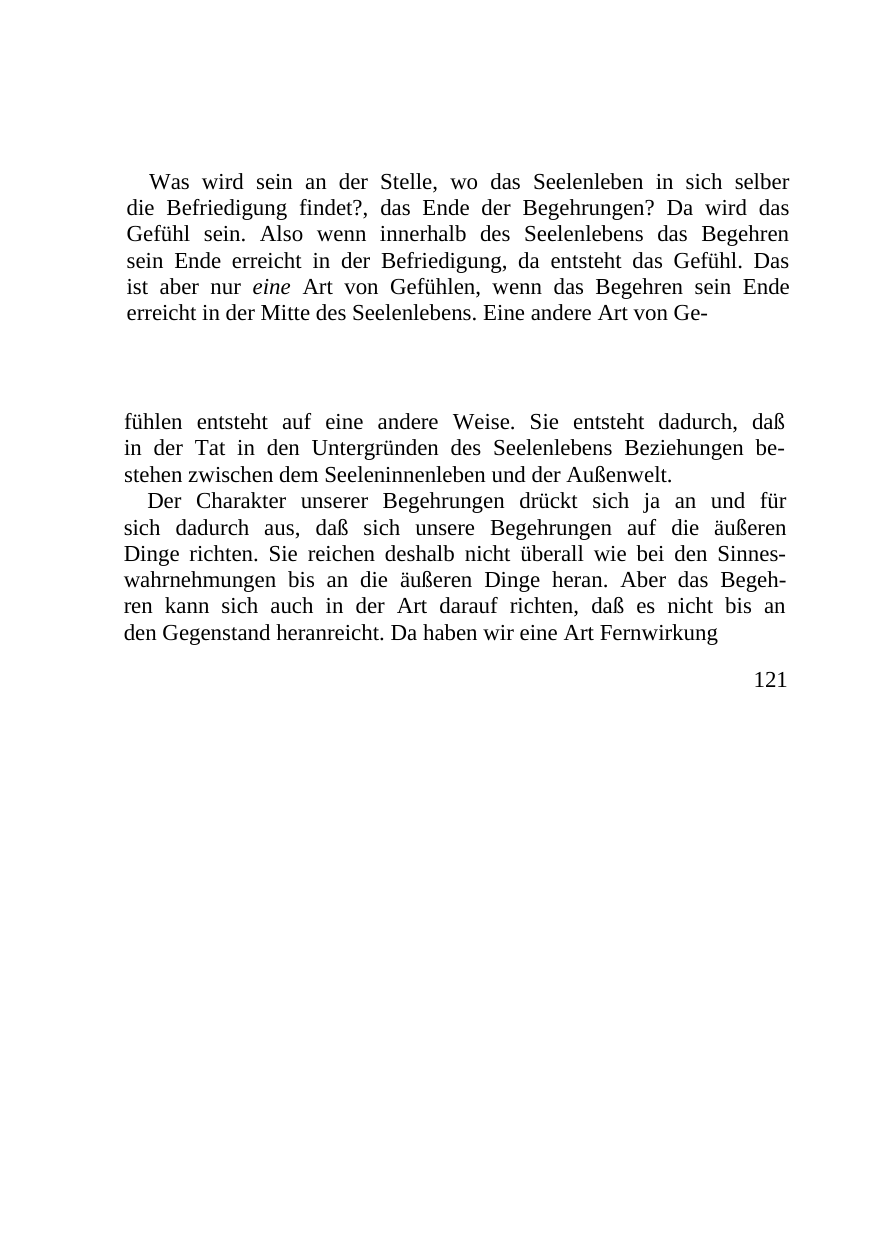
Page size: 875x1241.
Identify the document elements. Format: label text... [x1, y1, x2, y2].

text Der Charakter unserer Begehrungen drückt sich ja an und für sich dadurch aus, daß sich unsere Begehrungen auf die äußeren Dinge richten. Sie reichen deshalb nicht überall wie bei den Sinnes- wahrnehmungen bis an die äußeren Dinge heran. Aber das Begeh- ren kann sich auch in der Art darauf richten, daß es nicht bis an den Gegenstand heranreicht. Da haben wir eine Art Fernwirkung [123, 487, 787, 645]
text 121 [123, 666, 787, 692]
text Was wird sein an der Stelle, wo das Seelenleben in sich selber die Befriedigung findet?, das Ende der Begehrungen? Da wird das Gefühl sein. Also wenn innerhalb des Seelenlebens das Begehren sein Ende erreicht in der Befriedigung, da entsteht das Gefühl. Das ist aber nur eine Art von Gefühlen, wenn das Begehren sein Ende erreicht in der Mitte des Seelenlebens. Eine andere Art von Ge- [126, 168, 791, 326]
text fühlen entsteht auf eine andere Weise. Sie entsteht dadurch, daß in der Tat in den Untergründen des Seelenlebens Beziehungen be- stehen zwischen dem Seeleninnenleben und der Außenwelt. [124, 408, 787, 487]
